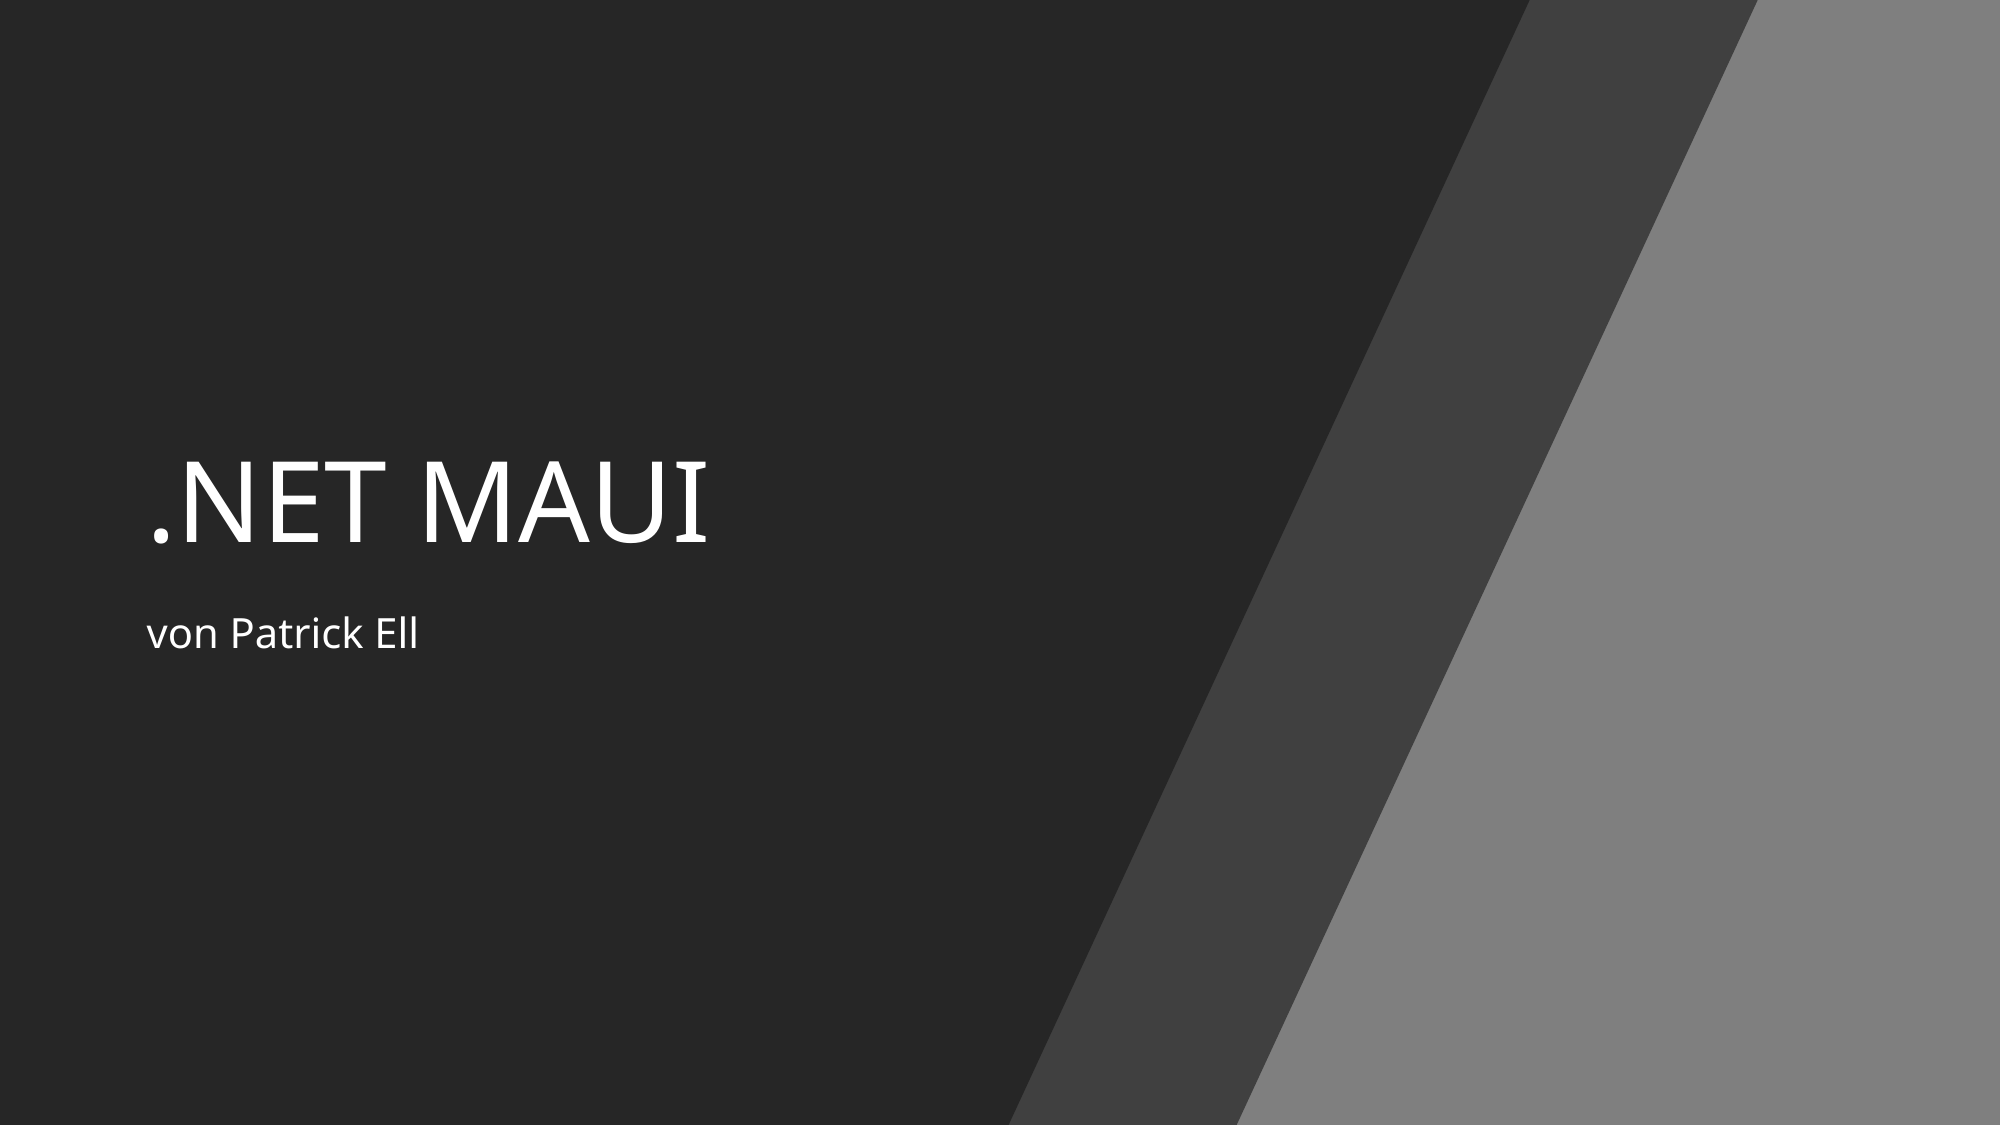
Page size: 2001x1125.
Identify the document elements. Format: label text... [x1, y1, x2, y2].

title .NET MAUI von Patrick Ell [131, 236, 1223, 665]
text_box [0, 0, 2000, 1125]
